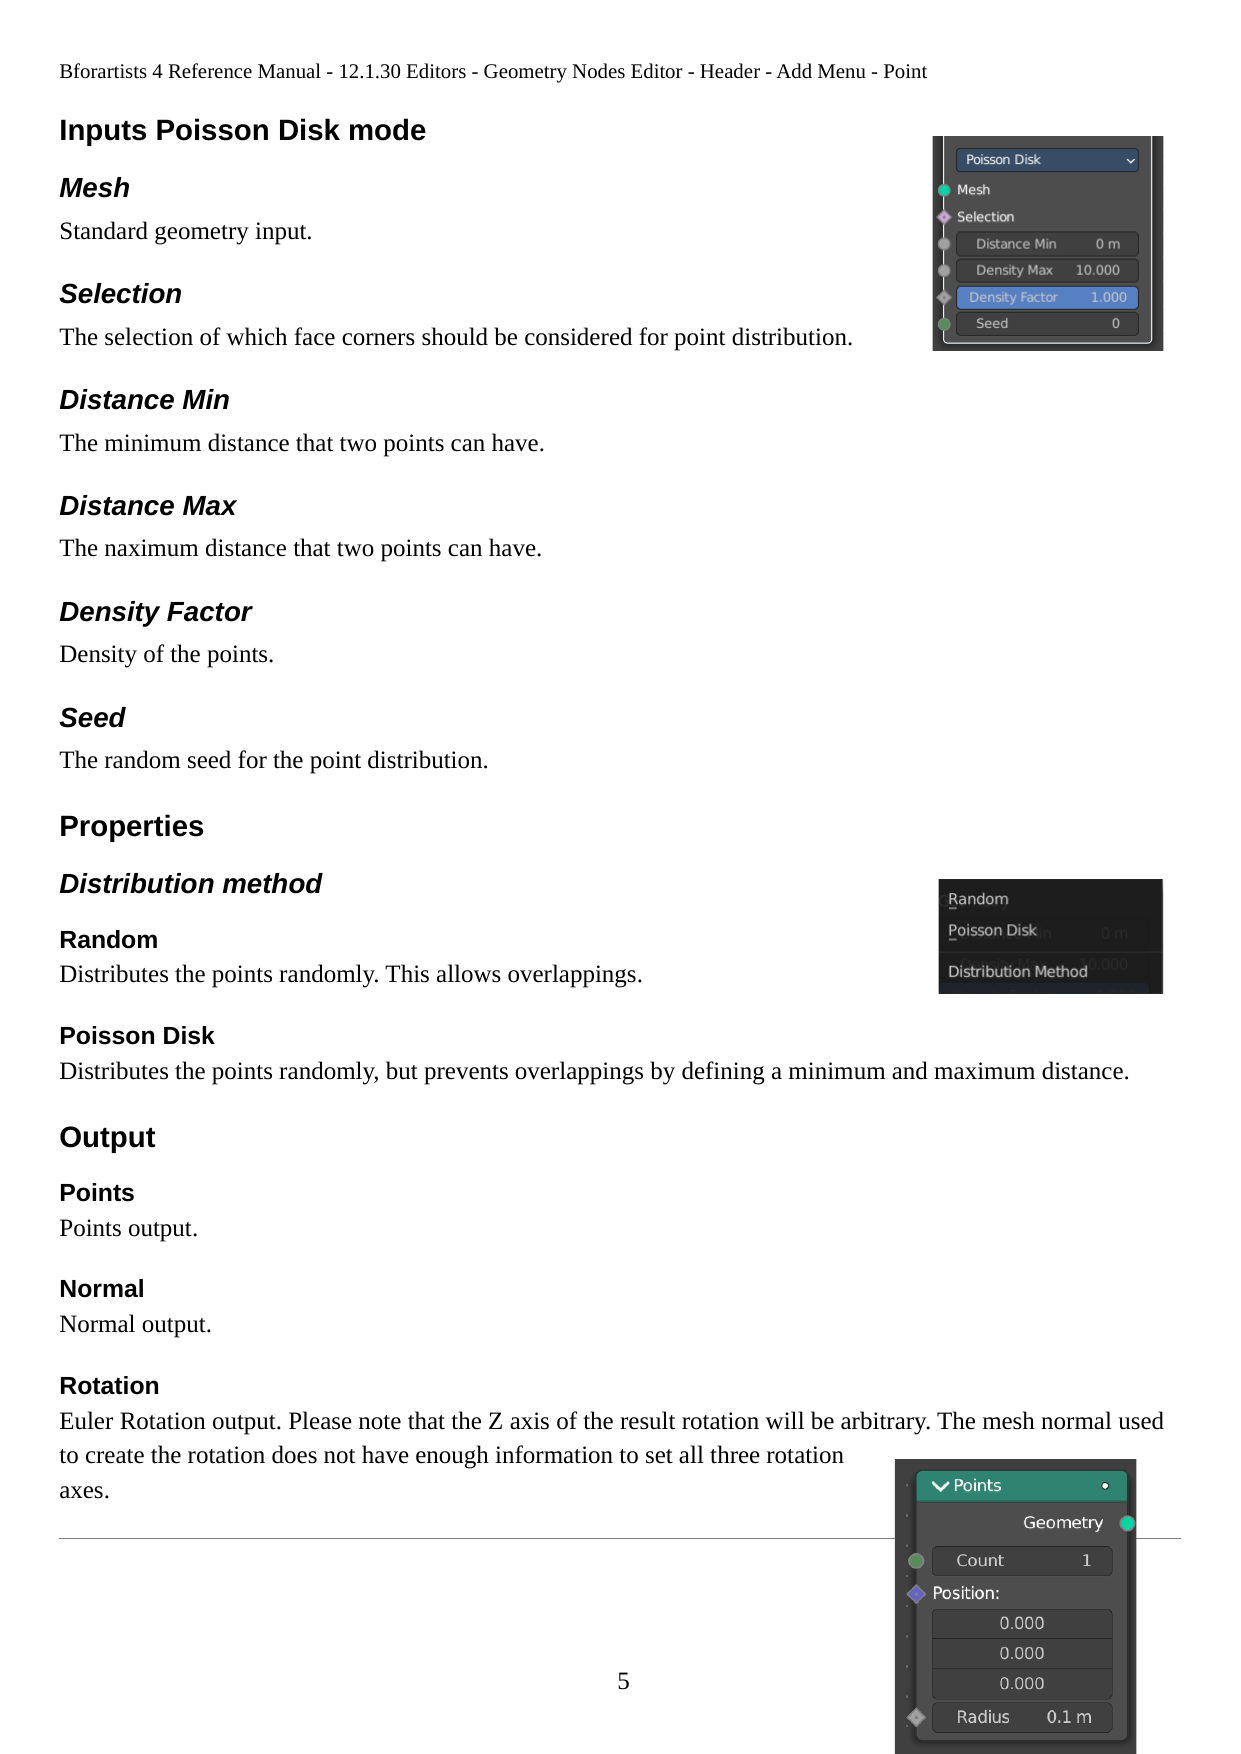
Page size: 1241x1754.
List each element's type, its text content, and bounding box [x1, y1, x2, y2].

subtitle Seed [59, 701, 1181, 733]
subtitle Normal [59, 1274, 1181, 1303]
text Density of the points. [59, 639, 1181, 668]
text Euler Rotation output. Please note that the Z axis of the result rotation will be arbitrary. The mesh normal used to create the rotation does not have enough information to set all three rotation axes. [59, 1406, 1181, 1503]
picture [932, 136, 1164, 351]
subtitle Selection [59, 277, 932, 309]
text The minimum distance that two points can have. [59, 428, 1181, 456]
subtitle Mesh [59, 171, 932, 203]
subtitle Inputs Poisson Disk mode [59, 113, 1181, 146]
subtitle Rotation [59, 1371, 1181, 1399]
text Points output. [59, 1213, 1181, 1242]
subtitle Distance Max [59, 489, 1181, 521]
text Normal output. [59, 1309, 1181, 1338]
subtitle Poisson Disk [59, 1021, 1181, 1049]
subtitle Output [59, 1119, 1181, 1153]
subtitle [1164, 925, 1181, 953]
text The naximum distance that two points can have. [59, 533, 1181, 562]
text Distributes the points randomly, but prevents overlappings by defining a minimum and maximum distance. [59, 1056, 1181, 1084]
subtitle Points [59, 1178, 1181, 1207]
text The selection of which face corners should be considered for point distribution. [59, 322, 932, 350]
text Standard geometry input. [59, 216, 932, 244]
subtitle Random [59, 925, 938, 953]
picture [894, 1459, 1137, 1754]
subtitle Density Factor [59, 595, 1181, 627]
subtitle [1164, 277, 1181, 309]
text Distributes the points randomly. This allows overlappings. [59, 959, 938, 988]
subtitle Properties [59, 809, 1181, 843]
subtitle Distribution method [59, 868, 1181, 900]
text The random seed for the point distribution. [59, 745, 1181, 774]
subtitle Distance Min [59, 383, 1181, 415]
subtitle [1164, 171, 1181, 203]
picture [938, 879, 1164, 994]
